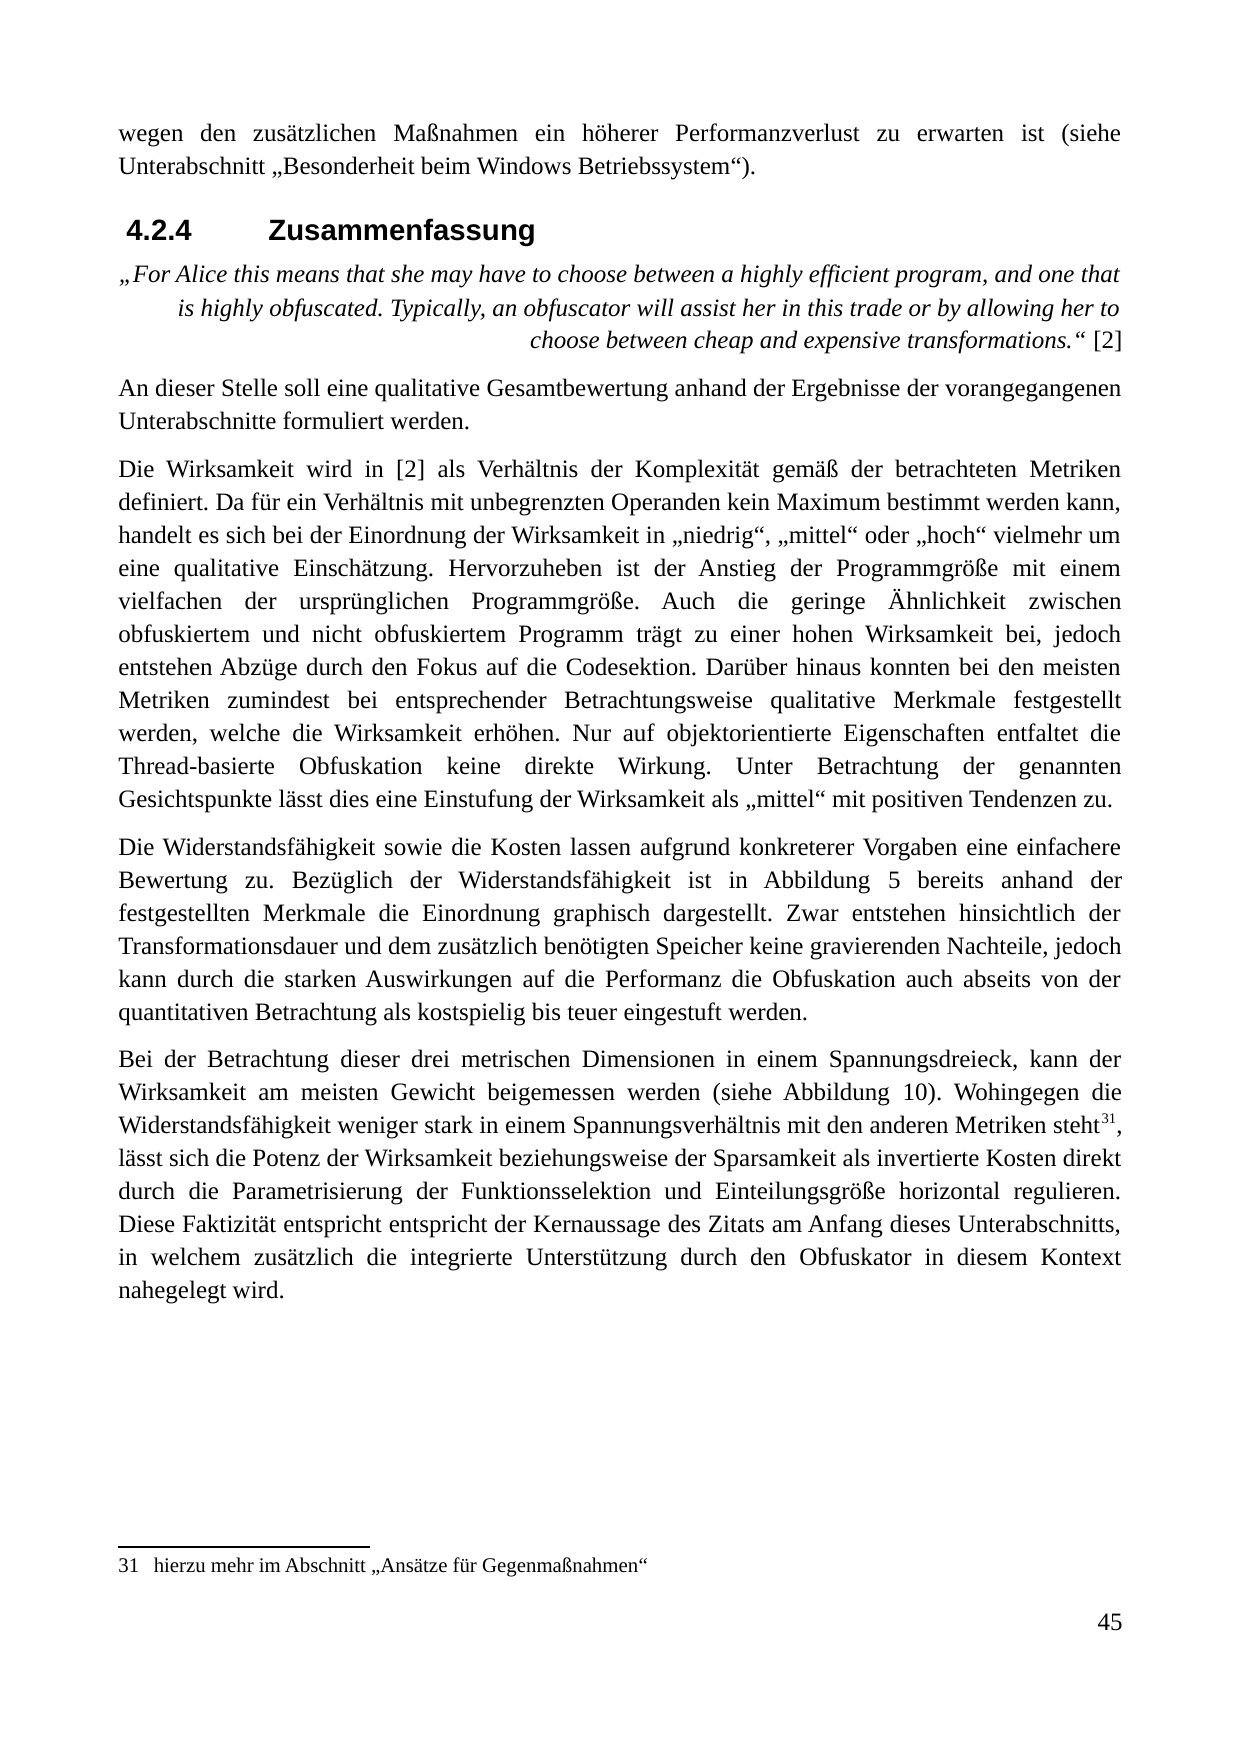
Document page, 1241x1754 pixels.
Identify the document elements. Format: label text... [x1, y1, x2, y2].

text hierzu mehr im Abschnitt „Ansätze für Gegenmaßnahmen“ [118, 1553, 1122, 1577]
text „For Alice this means that she may have to choose between a highly efficient program, and one that is highly obfuscated. Typically, an obfuscator will assist her in this trade or by allowing her to choose between cheap and expensive transformations.“ [2] [118, 259, 1122, 354]
text Die Widerstandsfähigkeit sowie die Kosten lassen aufgrund konkreterer Vorgaben eine einfachere Bewertung zu. Bezüglich der Widerstandsfähigkeit ist in Abbildung 5 bereits anhand der festgestellten Merkmale die Einordnung graphisch dargestellt. Zwar entstehen hinsichtlich der Transformationsdauer und dem zusätzlich benötigten Speicher keine gravierenden Nachteile, jedoch kann durch die starken Auswirkungen auf die Performanz die Obfuskation auch abseits von der quantitativen Betrachtung als kostspielig bis teuer eingestuft werden. [118, 832, 1122, 1026]
text An dieser Stelle soll eine qualitative Gesamtbewertung anhand der Ergebnisse der vorangegangenen Unterabschnitte formuliert werden. [118, 373, 1122, 435]
text wegen den zusätzlichen Maßnahmen ein höherer Performanzverlust zu erwarten ist (siehe Unterabschnitt „Besonderheit beim Windows Betriebssystem“). [118, 118, 1122, 180]
text Die Wirksamkeit wird in [2] als Verhältnis der Komplexität gemäß der betrachteten Metriken definiert. Da für ein Verhältnis mit unbegrenzten Operanden kein Maximum bestimmt werden kann, handelt es sich bei der Einordnung der Wirksamkeit in „niedrig“, „mittel“ oder „hoch“ vielmehr um eine qualitative Einschätzung. Hervorzuheben ist der Anstieg der Programmgröße mit einem vielfachen der ursprünglichen Programmgröße. Auch die geringe Ähnlichkeit zwischen obfuskiertem und nicht obfuskiertem Programm trägt zu einer hohen Wirksamkeit bei, jedoch entstehen Abzüge durch den Fokus auf die Codesektion. Darüber hinaus konnten bei den meisten Metriken zumindest bei entsprechender Betrachtungsweise qualitative Merkmale festgestellt werden, welche die Wirksamkeit erhöhen. Nur auf objektorientierte Eigenschaften entfaltet die Thread-basierte Obfuskation keine direkte Wirkung. Unter Betrachtung der genannten Gesichtspunkte lässt dies eine Einstufung der Wirksamkeit als „mittel“ mit positiven Tendenzen zu. [118, 454, 1122, 813]
text Bei der Betrachtung dieser drei metrischen Dimensionen in einem Spannungsdreieck, kann der Wirksamkeit am meisten Gewicht beigemessen werden (siehe Abbildung 10). Wohingegen die Widerstandsfähigkeit weniger stark in einem Spannungsverhältnis mit den anderen Metriken steht, lässt sich die Potenz der Wirksamkeit beziehungsweise der Sparsamkeit als invertierte Kosten direkt durch die Parametrisierung der Funktionsselektion und Einteilungsgröße horizontal regulieren. Diese Faktizität entspricht entspricht der Kernaussage des Zitats am Anfang dieses Unterabschnitts, in welchem zusätzlich die integrierte Unterstützung durch den Obfuskator in diesem Kontext nahegelegt wird. [118, 1044, 1122, 1304]
subtitle Zusammenfassung [118, 213, 1122, 247]
